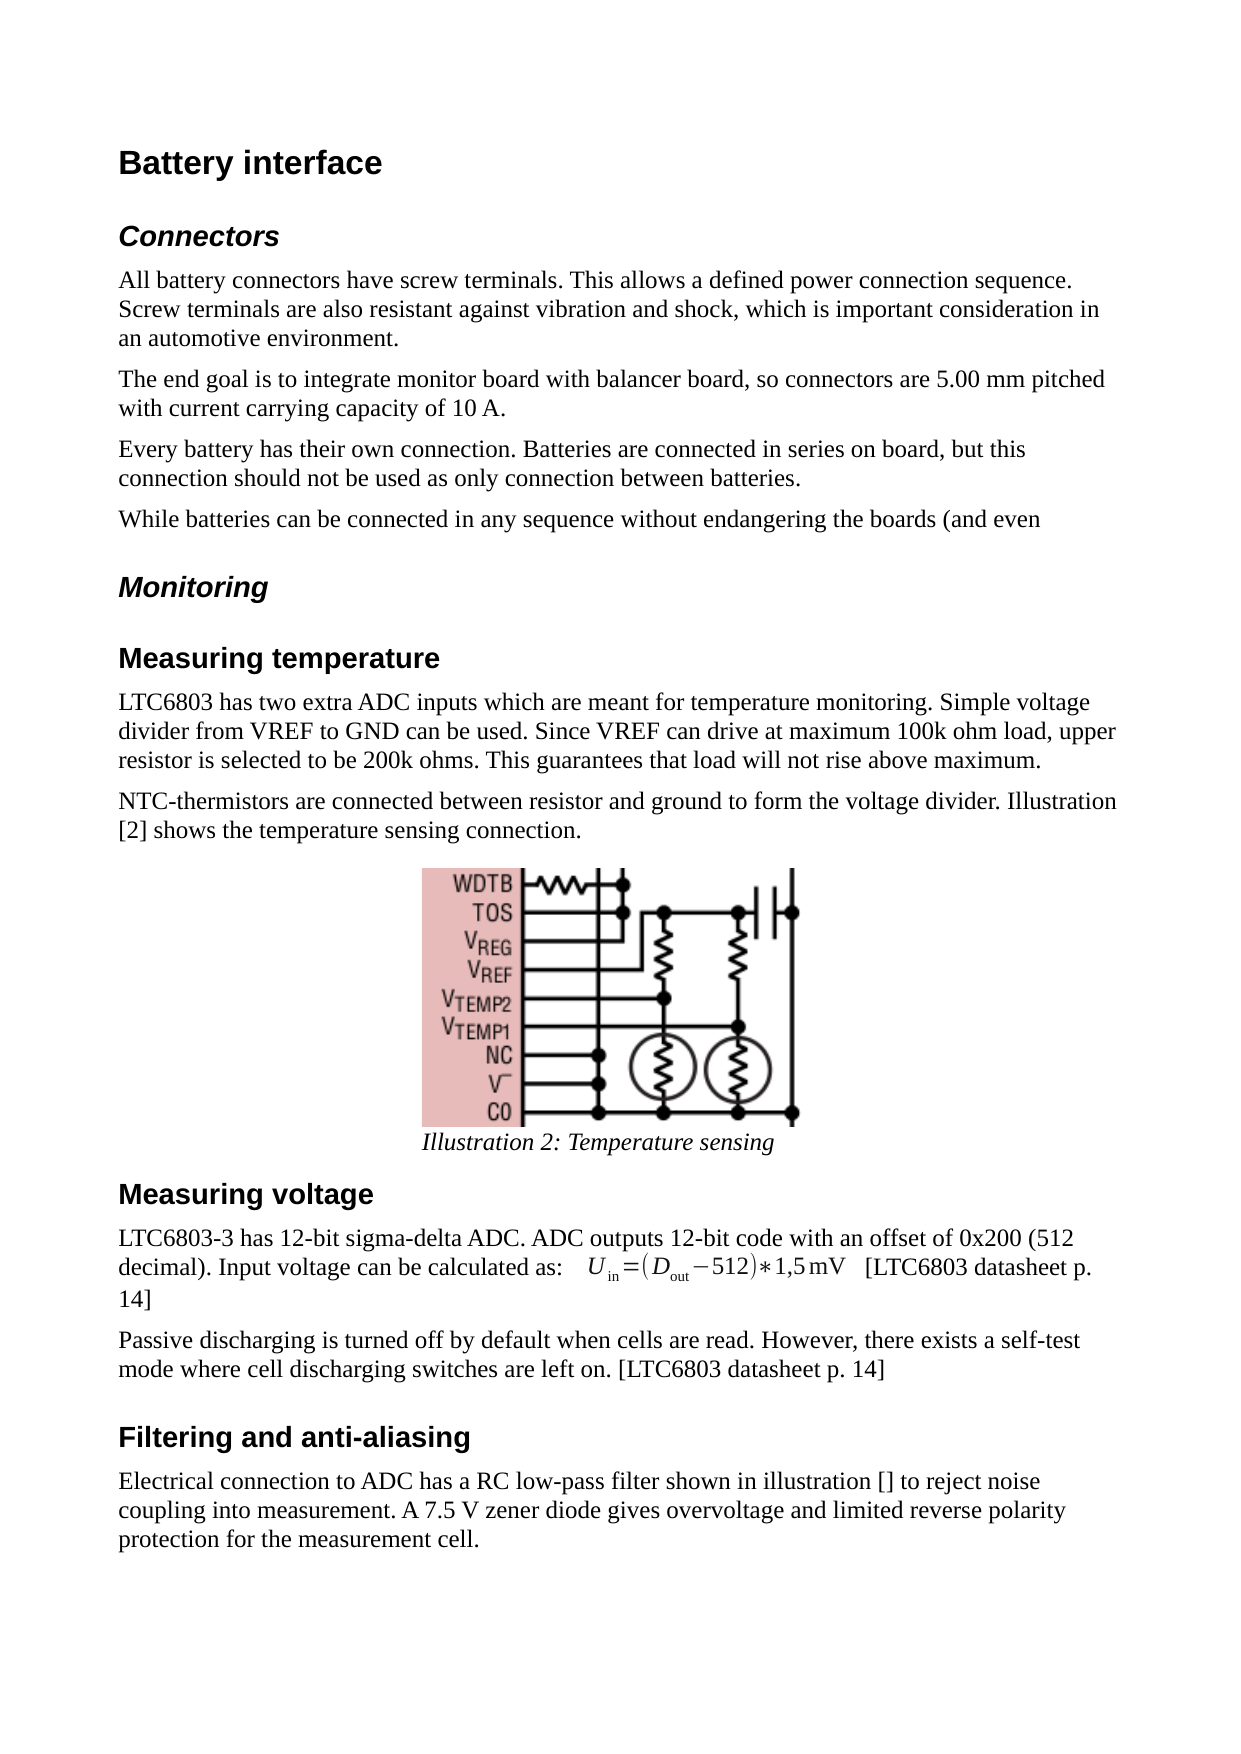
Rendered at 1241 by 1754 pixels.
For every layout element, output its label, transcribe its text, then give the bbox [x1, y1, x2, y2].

subtitle Measuring voltage [118, 1177, 1122, 1210]
picture [421, 868, 819, 1127]
text The end goal is to integrate monitor board with balancer board, so connectors are 5.00 mm pitched with current carrying capacity of 10 A. [118, 364, 1122, 422]
text Illustration 2: Temperature sensing [422, 1127, 819, 1156]
text While batteries can be connected in any sequence without endangering the boards (and even [118, 504, 1122, 533]
subtitle Measuring temperature [118, 641, 1122, 675]
subtitle Connectors [118, 219, 1122, 253]
subtitle Filtering and anti-aliasing [118, 1420, 1122, 1454]
text Passive discharging is turned off by default when cells are read. However, there exists a self-test mode where cell discharging switches are left on. [LTC6803 datasheet p. 14] [118, 1325, 1122, 1383]
text Electrical connection to ADC has a RC low-pass filter shown in illustration [] to reject noise coupling into measurement. A 7.5 V zener diode gives overvoltage and limited reverse polarity protection for the measurement cell. [118, 1466, 1122, 1552]
text All battery connectors have screw terminals. This allows a defined power connection sequence. Screw terminals are also resistant against vibration and shock, which is important consideration in an automotive environment. [118, 265, 1122, 352]
subtitle Battery interface [118, 143, 1122, 182]
text NTC-thermistors are connected between resistor and ground to form the voltage divider. Illustration [2] shows the temperature sensing connection. [118, 786, 1122, 844]
subtitle Monitoring [118, 570, 1122, 604]
text LTC6803-3 has 12-bit sigma-delta ADC. ADC outputs 12-bit code with an offset of 0x200 (512 decimal). Input voltage can be calculated as: [LTC6803 datasheet p. 14] [118, 1223, 1122, 1313]
text LTC6803 has two extra ADC inputs which are meant for temperature monitoring. Simple voltage divider from VREF to GND can be used. Since VREF can drive at maximum 100k ohm load, upper resistor is selected to be 200k ohms. This guarantees that load will not rise above maximum. [118, 687, 1122, 774]
text Every battery has their own connection. Batteries are connected in series on board, but this connection should not be used as only connection between batteries. [118, 434, 1122, 492]
